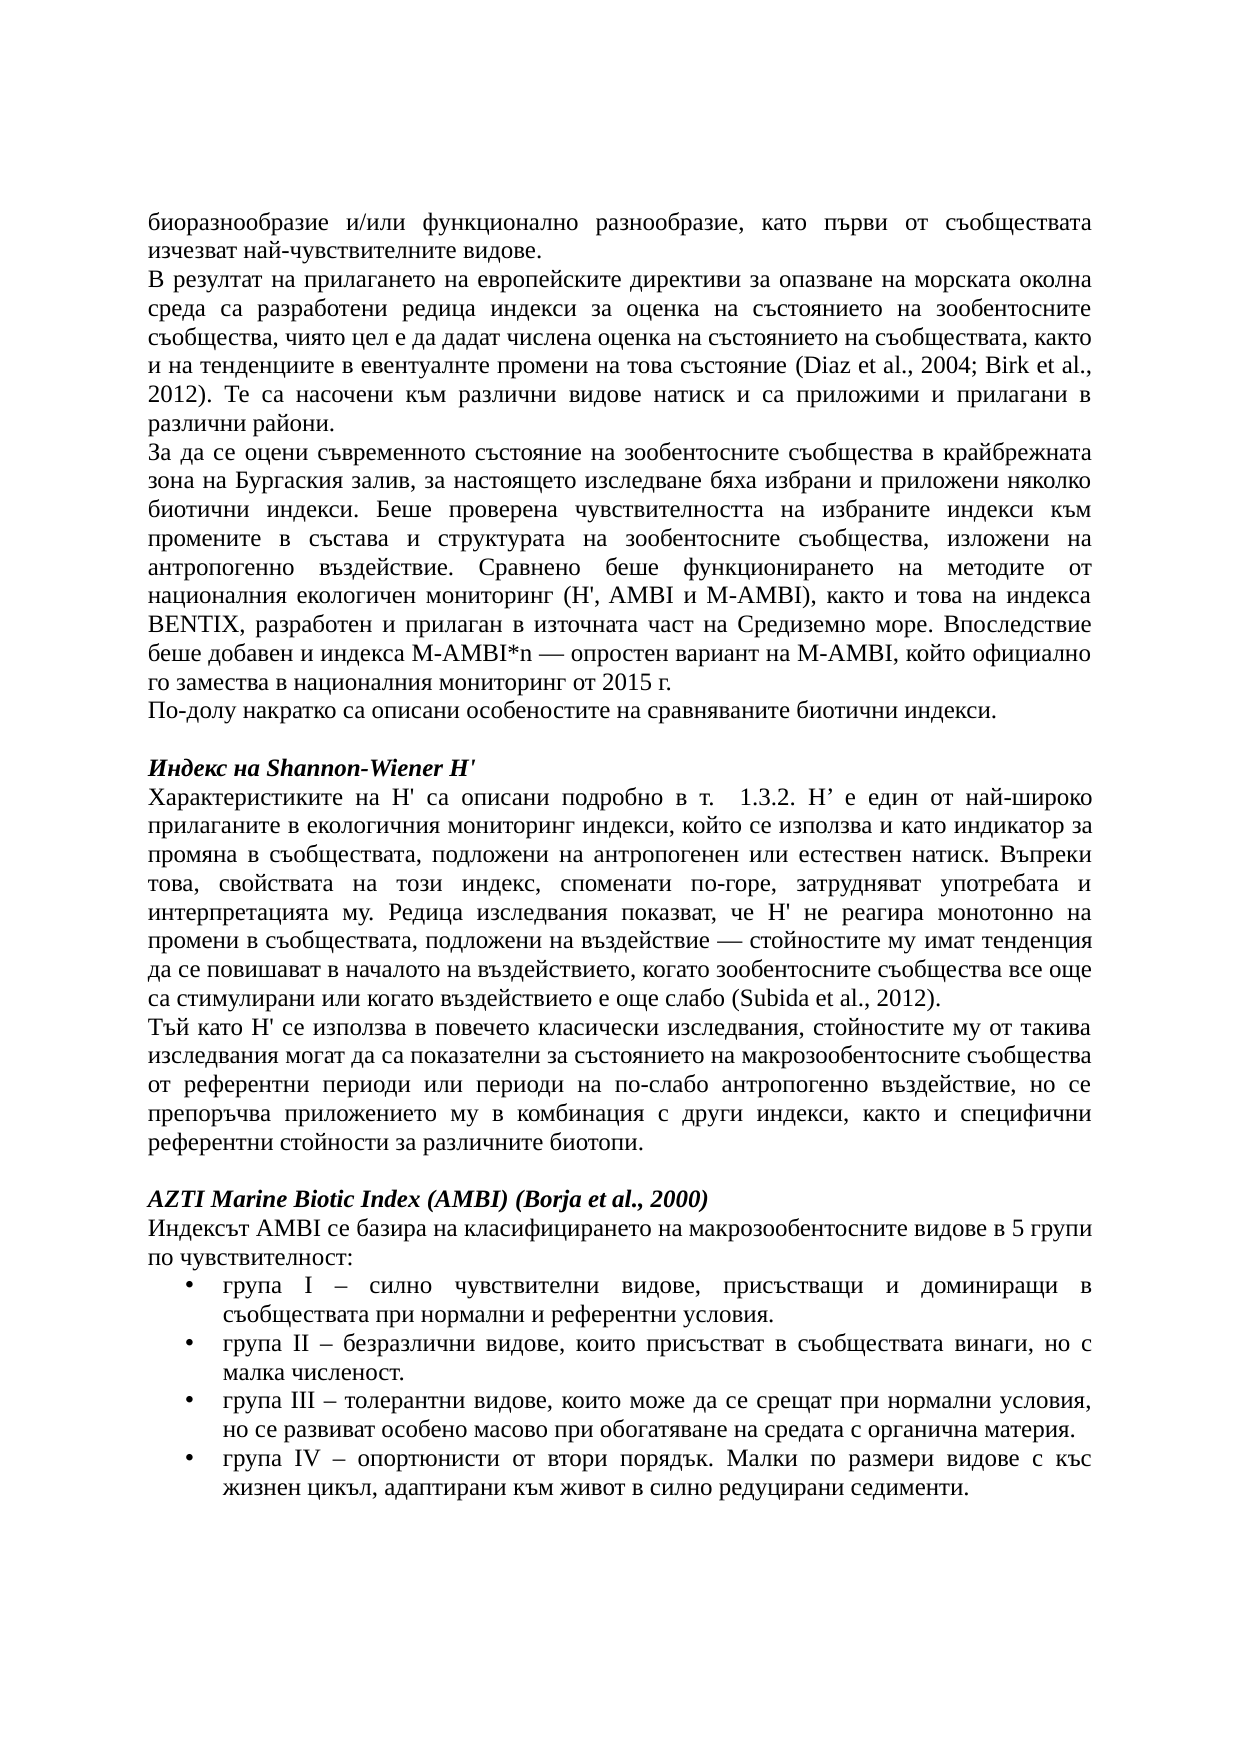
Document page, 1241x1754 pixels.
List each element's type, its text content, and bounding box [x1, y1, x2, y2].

text Тъй като H' се използва в повечето класически изследвания, стойностите му от такива изследвания могат да са показателни за състоянието на макрозообентосните съобщества от референтни периоди или периоди на по-слабо антропогенно въздействие, но се препоръчва приложението му в комбинация с други индекси, както и специфични референтни стойности за различните биотопи. [148, 1012, 1093, 1155]
list група III – толерантни видове, които може да се срещат при нормални условия, но се развиват особено масово при обогатяване на средата с органична материя. [185, 1385, 1093, 1443]
list група II – безразлични видове, които присъстват в съобществата винаги, но с малка численост. [185, 1328, 1093, 1385]
text Индексът AMBI се базира на класифицирането на макрозообентосните видове в 5 групи по чувствителност: [148, 1213, 1093, 1270]
text AZTI Marine Biotic Index (AMBI) (Borja et al., 2000) [148, 1184, 1093, 1213]
text биоразнообразие и/или функционално разнообразие, като първи от съобществата изчезват най-чувствителните видове. [148, 207, 1093, 264]
list група IV – опортюнисти от втори порядък. Малки по размери видове с къс жизнен цикъл, адаптирани към живот в силно редуцирани седименти. [185, 1443, 1093, 1500]
text В резултат на прилагането на европейските директиви за опазване на морската околна среда са разработени редица индекси за оценка на състоянието на зообентосните съобщества, чиято цел е да дадат числена оценка на състоянието на съобществата, както и на тенденциите в евентуалнте промени на това състояние (Diaz et al., 2004; Birk et al., 2012). Те са насочени към различни видове натиск и са приложими и прилагани в различни райони. [148, 264, 1093, 437]
text Характеристиките на H' са описани подробно в т. 1.3.2. H’ е един от най-широко прилаганите в екологичния мониторинг индекси, който се използва и като индикатор за промяна в съобществата, подложени на антропогенен или естествен натиск. Въпреки това, свойствата на този индекс, споменати по-горе, затрудняват употребата и интерпретацията му. Редица изследвания показват, че H' не реагира монотонно на промени в съобществата, подложени на въздействие — стойностите му имат тенденция да се повишават в началото на въздействието, когато зообентосните съобщества все още са стимулирани или когато въздействието е още слабо (Subida et al., 2012). [148, 782, 1093, 1012]
list група I – силно чувствителни видове, присъстващи и доминиращи в съобществата при нормални и референтни условия. [185, 1270, 1093, 1328]
text За да се оцени съвременното състояние на зообентосните съобщества в крайбрежната зона на Бургаския залив, за настоящето изследване бяха избрани и приложени няколко биотични индекси. Беше проверена чувствителността на избраните индекси към промените в състава и структурата на зообентосните съобщества, изложени на антропогенно въздействие. Сравнено беше функционирането на методите от националния екологичен мониторинг (H', AMBI и M-AMBI), както и това на индекса BENTIX, разработен и прилаган в източната част на Средиземно море. Впоследствие беше добавен и индекса M-AMBI*n — опростен вариант на M-AMBI, който официално го замества в националния мониторинг от 2015 г. [148, 437, 1093, 695]
text По-долу накратко са описани особеностите на сравняваните биотични индекси. [148, 695, 1093, 724]
text Индекс на Shannon-Wiener H' [148, 753, 1093, 782]
